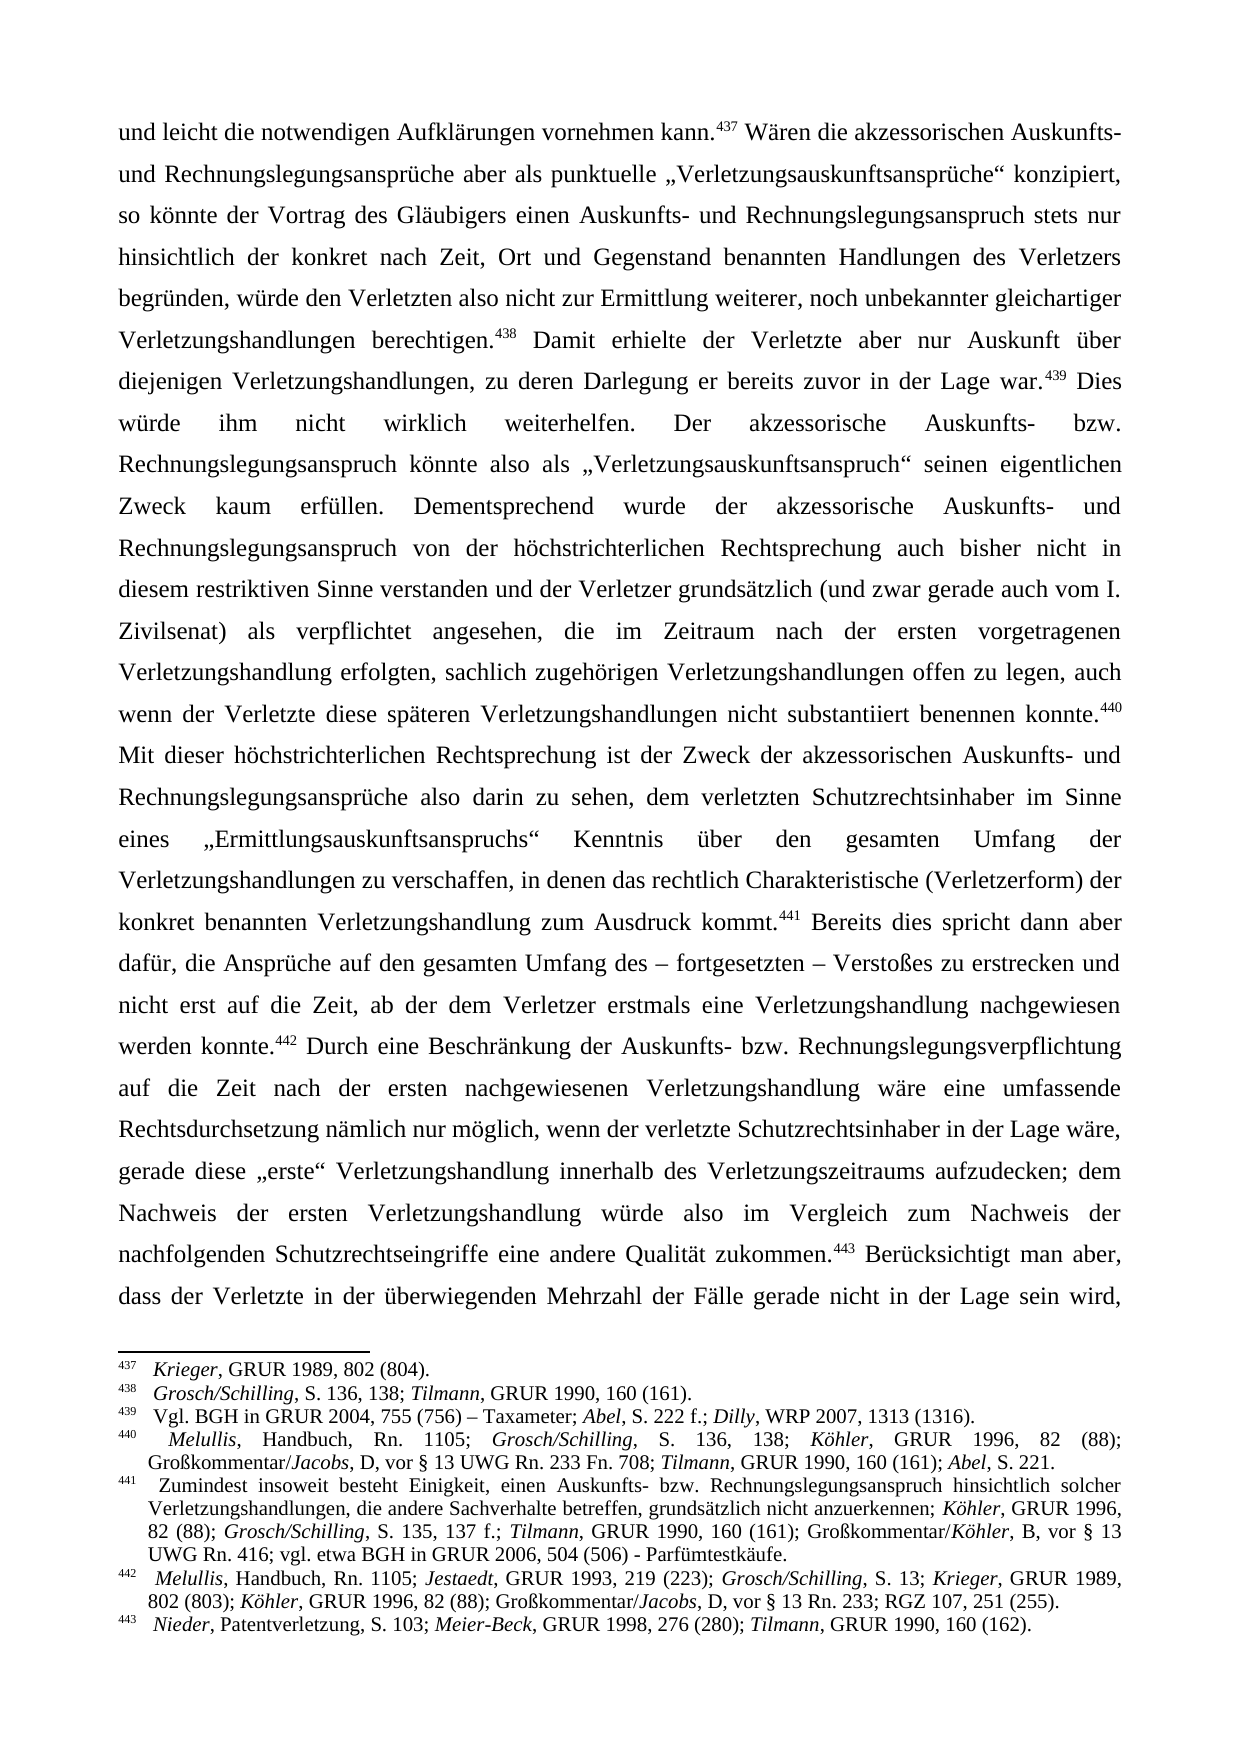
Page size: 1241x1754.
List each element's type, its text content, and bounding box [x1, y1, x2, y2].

text Krieger, GRUR 1989, 802 (804). [118, 1358, 1122, 1381]
text Vgl. BGH in GRUR 2004, 755 (756) – Taxameter; Abel, S. 222 f.; Dilly, WRP 2007, 1313 (1316). [118, 1404, 1122, 1428]
text und leicht die notwendigen Aufklärungen vornehmen kann. Wären die akzessorischen Auskunfts- und Rechnungslegungsansprüche aber als punktuelle „Verletzungsauskunftsansprüche“ konzipiert, so könnte der Vortrag des Gläubigers einen Auskunfts- und Rechnungslegungsanspruch stets nur hinsichtlich der konkret nach Zeit, Ort und Gegenstand benannten Handlungen des Verletzers begründen, würde den Verletzten also nicht zur Ermittlung weiterer, noch unbekannter gleichartiger Verletzungshandlungen berechtigen. Damit erhielte der Verletzte aber nur Auskunft über diejenigen Verletzungshandlungen, zu deren Darlegung er bereits zuvor in der Lage war. Dies würde ihm nicht wirklich weiterhelfen. Der akzessorische Auskunfts- bzw. Rechnungslegungsanspruch könnte also als „Verletzungsauskunftsanspruch“ seinen eigentlichen Zweck kaum erfüllen. Dementsprechend wurde der akzessorische Auskunfts- und Rechnungslegungsanspruch von der höchstrichterlichen Rechtsprechung auch bisher nicht in diesem restriktiven Sinne verstanden und der Verletzer grundsätzlich (und zwar gerade auch vom I. Zivilsenat) als verpflichtet angesehen, die im Zeitraum nach der ersten vorgetragenen Verletzungshandlung erfolgten, sachlich zugehörigen Verletzungshandlungen offen zu legen, auch wenn der Verletzte diese späteren Verletzungshandlungen nicht substantiiert benennen konnte. Mit dieser höchstrichterlichen Rechtsprechung ist der Zweck der akzessorischen Auskunfts- und Rechnungslegungsansprüche also darin zu sehen, dem verletzten Schutzrechtsinhaber im Sinne eines „Ermittlungsauskunftsanspruchs“ Kenntnis über den gesamten Umfang der Verletzungshandlungen zu verschaffen, in denen das rechtlich Charakteristische (Verletzerform) der konkret benannten Verletzungshandlung zum Ausdruck kommt. Bereits dies spricht dann aber dafür, die Ansprüche auf den gesamten Umfang des – fortgesetzten – Verstoßes zu erstrecken und nicht erst auf die Zeit, ab der dem Verletzer erstmals eine Verletzungshandlung nachgewiesen werden konnte. Durch eine Beschränkung der Auskunfts- bzw. Rechnungslegungsverpflichtung auf die Zeit nach der ersten nachgewiesenen Verletzungshandlung wäre eine umfassende Rechtsdurchsetzung nämlich nur möglich, wenn der verletzte Schutzrechtsinhaber in der Lage wäre, gerade diese „erste“ Verletzungshandlung innerhalb des Verletzungszeitraums aufzudecken; dem Nachweis der ersten Verletzungshandlung würde also im Vergleich zum Nachweis der nachfolgenden Schutzrechtseingriffe eine andere Qualität zukommen. Berücksichtigt man aber, dass der Verletzte in der überwiegenden Mehrzahl der Fälle gerade nicht in der Lage sein wird, [118, 118, 1122, 1309]
text Melullis, Handbuch, Rn. 1105; Jestaedt, GRUR 1993, 219 (223); Grosch/Schilling, S. 13; Krieger, GRUR 1989, 802 (803); Köhler, GRUR 1996, 82 (88); Großkommentar/Jacobs, D, vor § 13 Rn. 233; RGZ 107, 251 (255). [118, 1566, 1122, 1613]
text Zumindest insoweit besteht Einigkeit, einen Auskunfts- bzw. Rechnungslegungsanspruch hinsichtlich solcher Verletzungshandlungen, die andere Sachverhalte betreffen, grundsätzlich nicht anzuerkennen; Köhler, GRUR 1996, 82 (88); Grosch/Schilling, S. 135, 137 f.; Tilmann, GRUR 1990, 160 (161); Großkommentar/Köhler, B, vor § 13 UWG Rn. 416; vgl. etwa BGH in GRUR 2006, 504 (506) - Parfümtestkäufe. [118, 1474, 1122, 1566]
text Melullis, Handbuch, Rn. 1105; Grosch/Schilling, S. 136, 138; Köhler, GRUR 1996, 82 (88); Großkommentar/Jacobs, D, vor § 13 UWG Rn. 233 Fn. 708; Tilmann, GRUR 1990, 160 (161); Abel, S. 221. [118, 1428, 1122, 1474]
text Grosch/Schilling, S. 136, 138; Tilmann, GRUR 1990, 160 (161). [118, 1381, 1122, 1404]
text Nieder, Patentverletzung, S. 103; Meier-Beck, GRUR 1998, 276 (280); Tilmann, GRUR 1990, 160 (162). [118, 1613, 1122, 1636]
